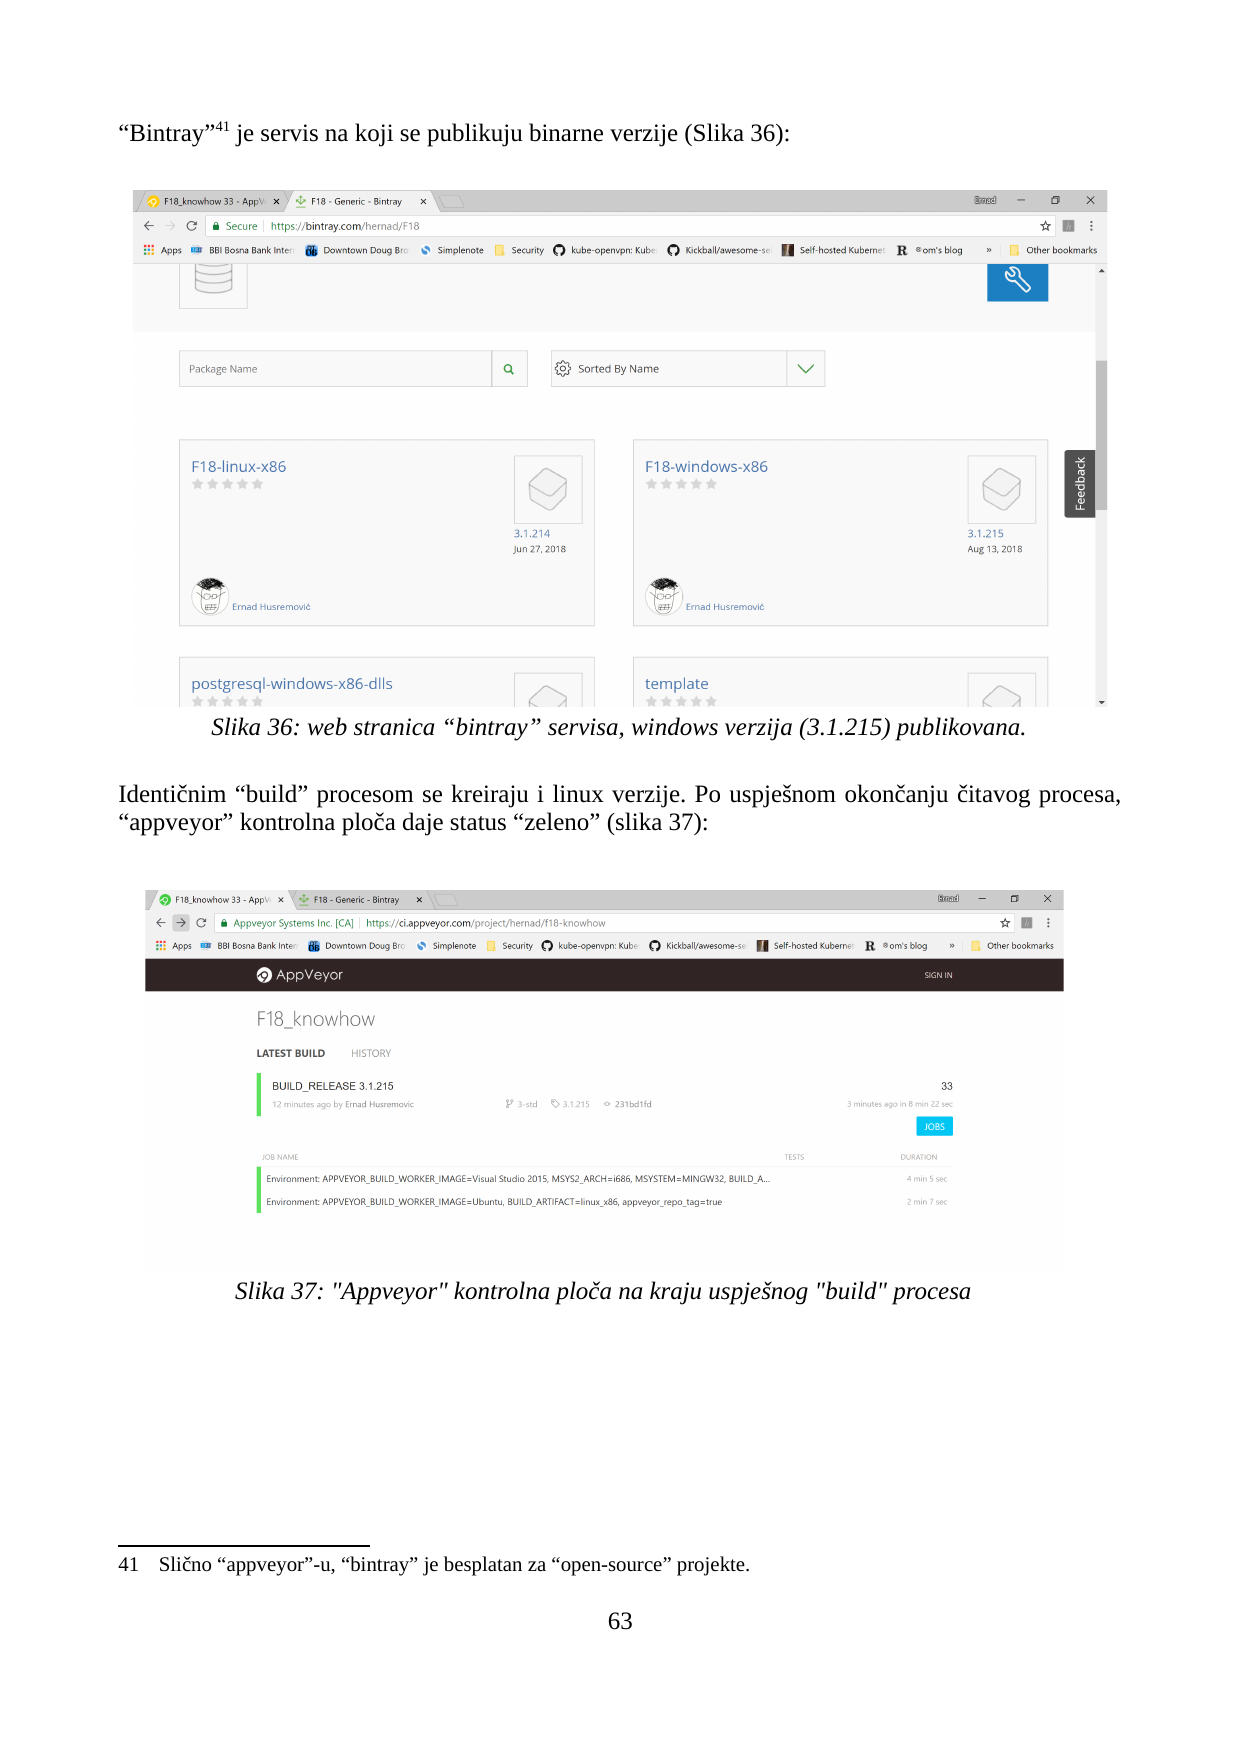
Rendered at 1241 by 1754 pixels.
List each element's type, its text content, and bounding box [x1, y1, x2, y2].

text Slika 37: "Appveyor" kontrolna ploča na kraju uspješnog "build" procesa [145, 1272, 1064, 1305]
picture [145, 890, 1064, 1272]
text Identičnim “build” procesom se kreiraju i linux verzije. Po uspješnom okončanju čitavog procesa, “appveyor” kontrolna ploča daje status “zeleno” (slika 37): [118, 779, 1122, 836]
text Slika 36: web stranica “bintray” servisa, windows verzija (3.1.215) publikovana. [133, 707, 1107, 741]
text “Bintray” je servis na koji se publikuju binarne verzije (Slika 36): [118, 118, 1122, 147]
text Slično “appveyor”-u, “bintray” je besplatan za “open-source” projekte. [118, 1552, 1122, 1576]
picture [132, 190, 1108, 707]
